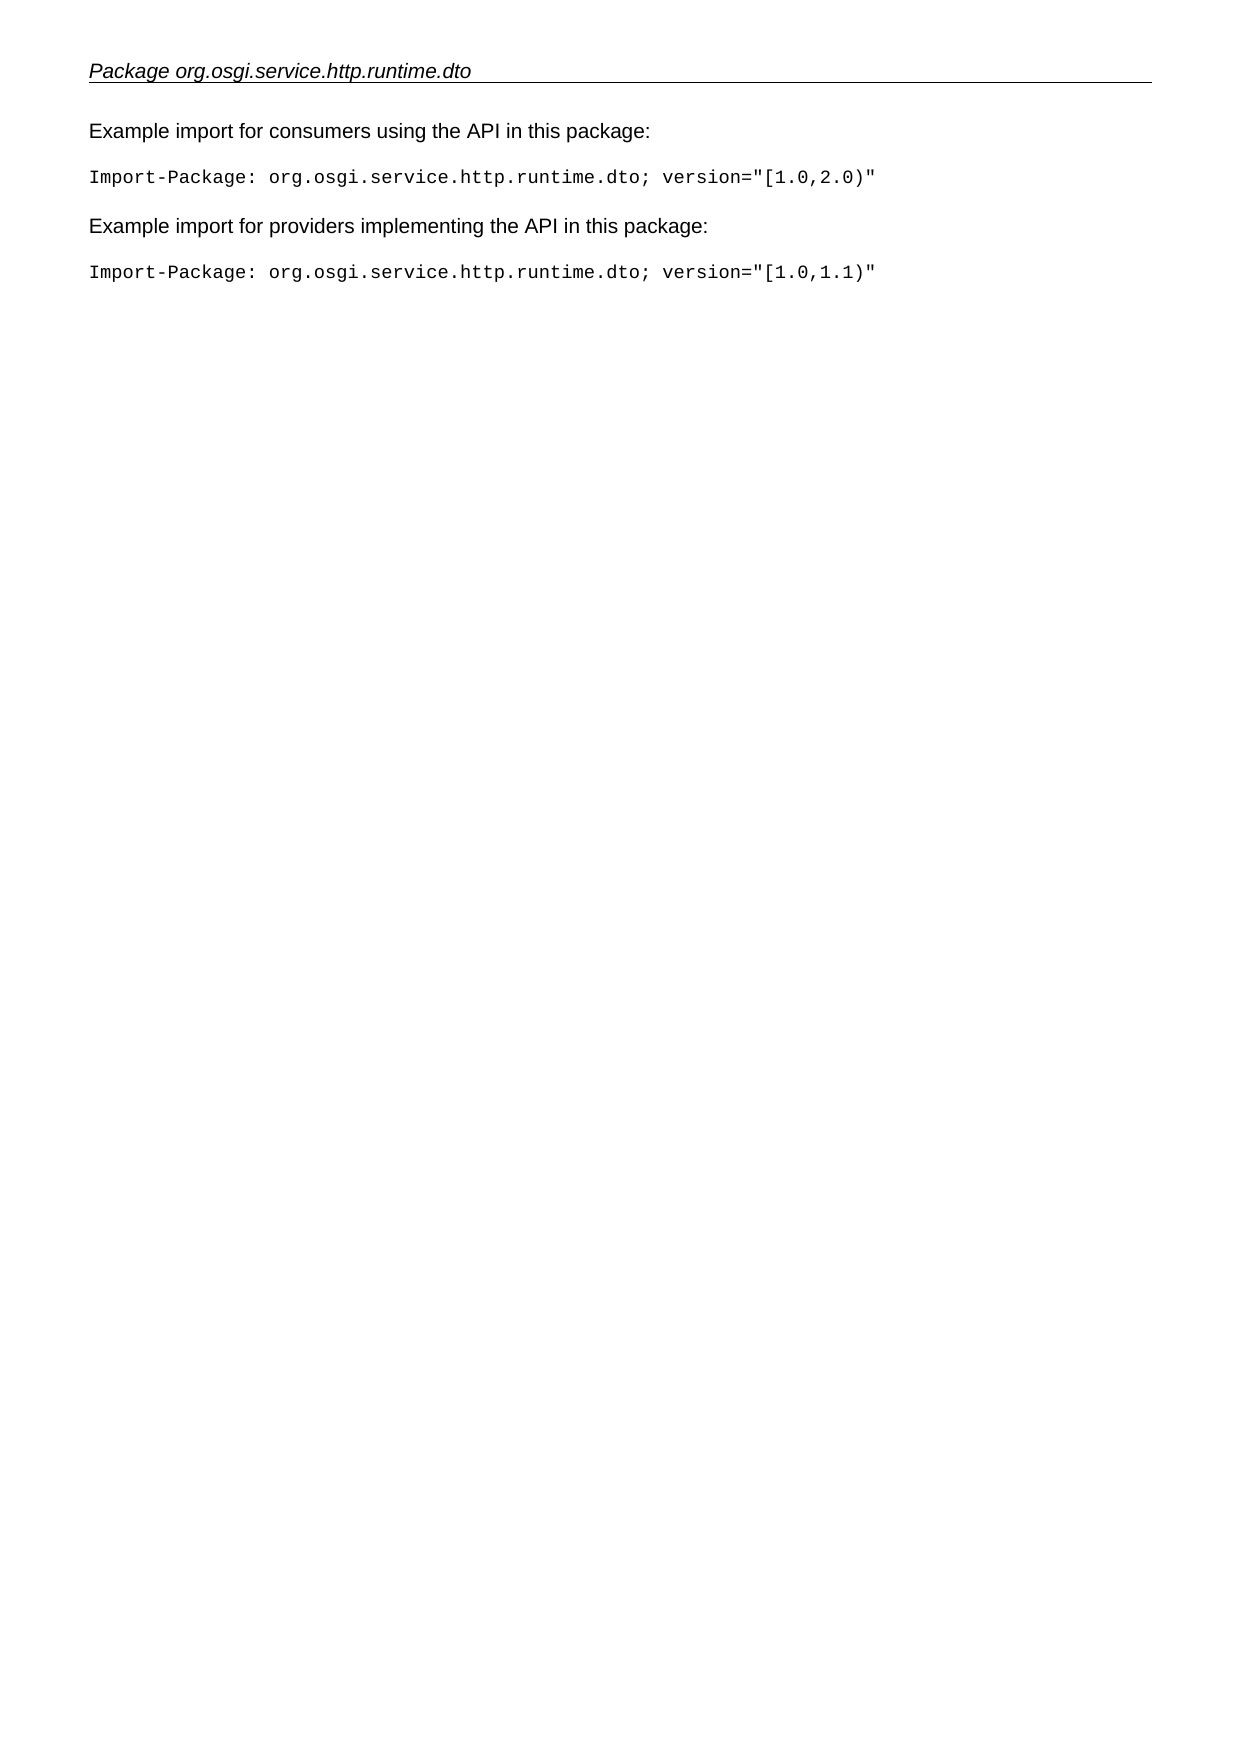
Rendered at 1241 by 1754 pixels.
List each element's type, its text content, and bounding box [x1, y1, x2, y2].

text Import-Package: org.osgi.service.http.runtime.dto; version="[1.0,1.1)" [88, 263, 1152, 284]
text Import-Package: org.osgi.service.http.runtime.dto; version="[1.0,2.0)" [88, 167, 1152, 189]
text Example import for providers implementing the API in this package: [88, 214, 1152, 238]
text Example import for consumers using the API in this package: [88, 118, 1152, 142]
